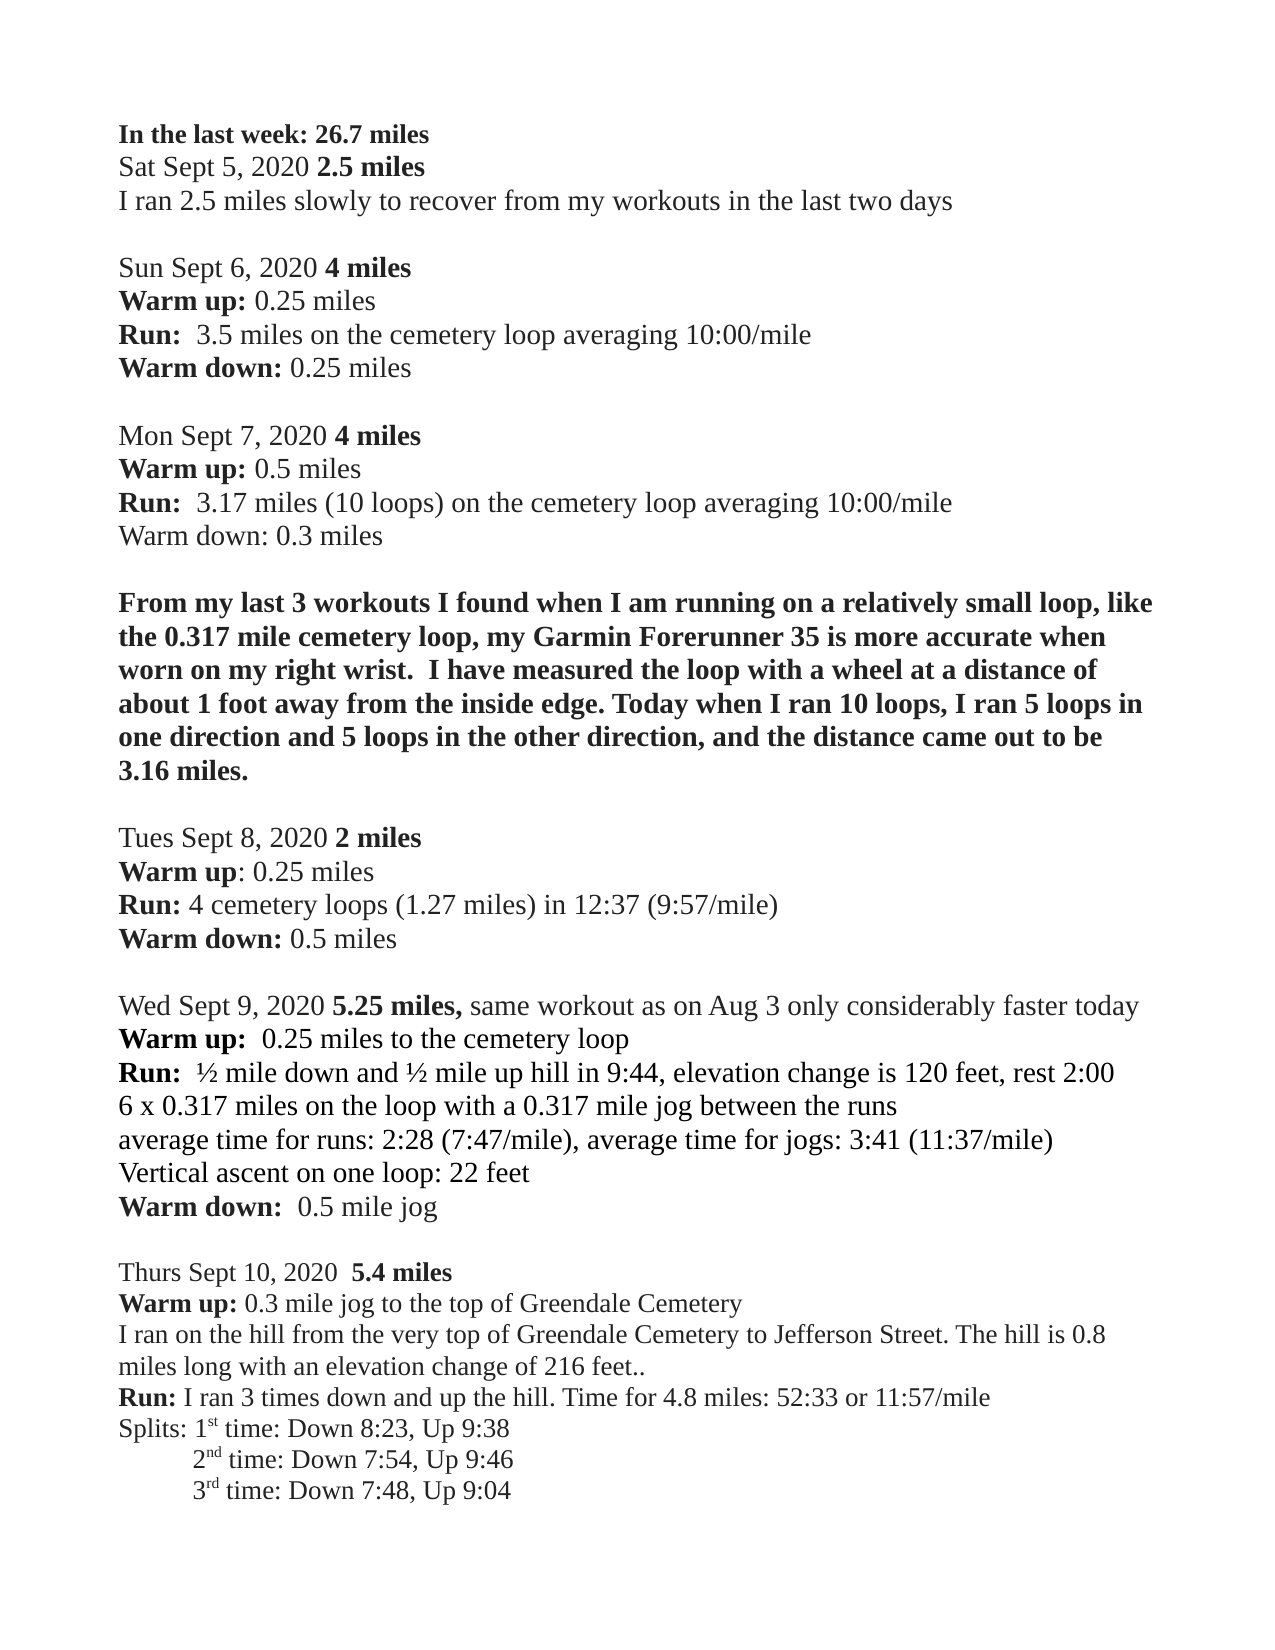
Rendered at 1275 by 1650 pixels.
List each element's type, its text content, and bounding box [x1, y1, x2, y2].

text 6 x 0.317 miles on the loop with a 0.317 mile jog between the runs [118, 1088, 1157, 1122]
text Warm up: 0.25 miles to the cemetery loop [118, 1021, 1157, 1055]
text In the last week: 26.7 miles [118, 118, 1161, 149]
text I ran 2.5 miles slowly to recover from my workouts in the last two days [118, 183, 1161, 216]
text Warm down: 0.5 mile jog [118, 1189, 1161, 1223]
text Thurs Sept 10, 2020 5.4 miles [118, 1256, 1161, 1287]
text Splits: 1st time: Down 8:23, Up 9:38 [118, 1412, 1161, 1443]
text Run: 3.5 miles on the cemetery loop averaging 10:00/mile [118, 317, 1161, 351]
text 2nd time: Down 7:54, Up 9:46 [118, 1443, 1161, 1474]
text Tues Sept 8, 2020 2 miles [118, 820, 1161, 854]
text From my last 3 workouts I found when I am running on a relatively small loop, like the 0.317 mile cemetery loop, my Garmin Forerunner 35 is more accurate when worn on my right wrist. I have measured the loop with a wheel at a distance of about 1 foot away from the inside edge. Today when I ran 10 loops, I ran 5 loops in one direction and 5 loops in the other direction, and the distance came out to be 3.16 miles. [118, 585, 1161, 787]
text Sun Sept 6, 2020 4 miles [118, 250, 1161, 283]
text I ran on the hill from the very top of Greendale Cemetery to Jefferson Street. The hill is 0.8 miles long with an elevation change of 216 feet.. [118, 1318, 1161, 1381]
text Vertical ascent on one loop: 22 feet [118, 1156, 1157, 1189]
text 3rd time: Down 7:48, Up 9:04 [118, 1474, 1161, 1505]
text Warm down: 0.5 miles [118, 921, 1161, 954]
text Mon Sept 7, 2020 4 miles [118, 418, 1161, 451]
text Warm down: 0.25 miles [118, 351, 1161, 384]
text average time for runs: 2:28 (7:47/mile), average time for jogs: 3:41 (11:37/mile) [118, 1122, 1157, 1156]
text Run: ½ mile down and ½ mile up hill in 9:44, elevation change is 120 feet, rest 2:00 [118, 1055, 1157, 1088]
text Wed Sept 9, 2020 5.25 miles, same workout as on Aug 3 only considerably faster today [118, 988, 1161, 1021]
text Run: 4 cemetery loops (1.27 miles) in 12:37 (9:57/mile) [118, 887, 1161, 921]
text Warm down: 0.3 miles [118, 518, 1161, 552]
text Run: 3.17 miles (10 loops) on the cemetery loop averaging 10:00/mile [118, 485, 1161, 518]
text Warm up: 0.3 mile jog to the top of Greendale Cemetery [118, 1287, 1161, 1318]
text Run: I ran 3 times down and up the hill. Time for 4.8 miles: 52:33 or 11:57/mile [118, 1381, 1161, 1412]
text Warm up: 0.5 miles [118, 451, 1161, 485]
text Sat Sept 5, 2020 2.5 miles [118, 149, 1161, 183]
text Warm up: 0.25 miles [118, 854, 1161, 887]
text Warm up: 0.25 miles [118, 283, 1161, 317]
